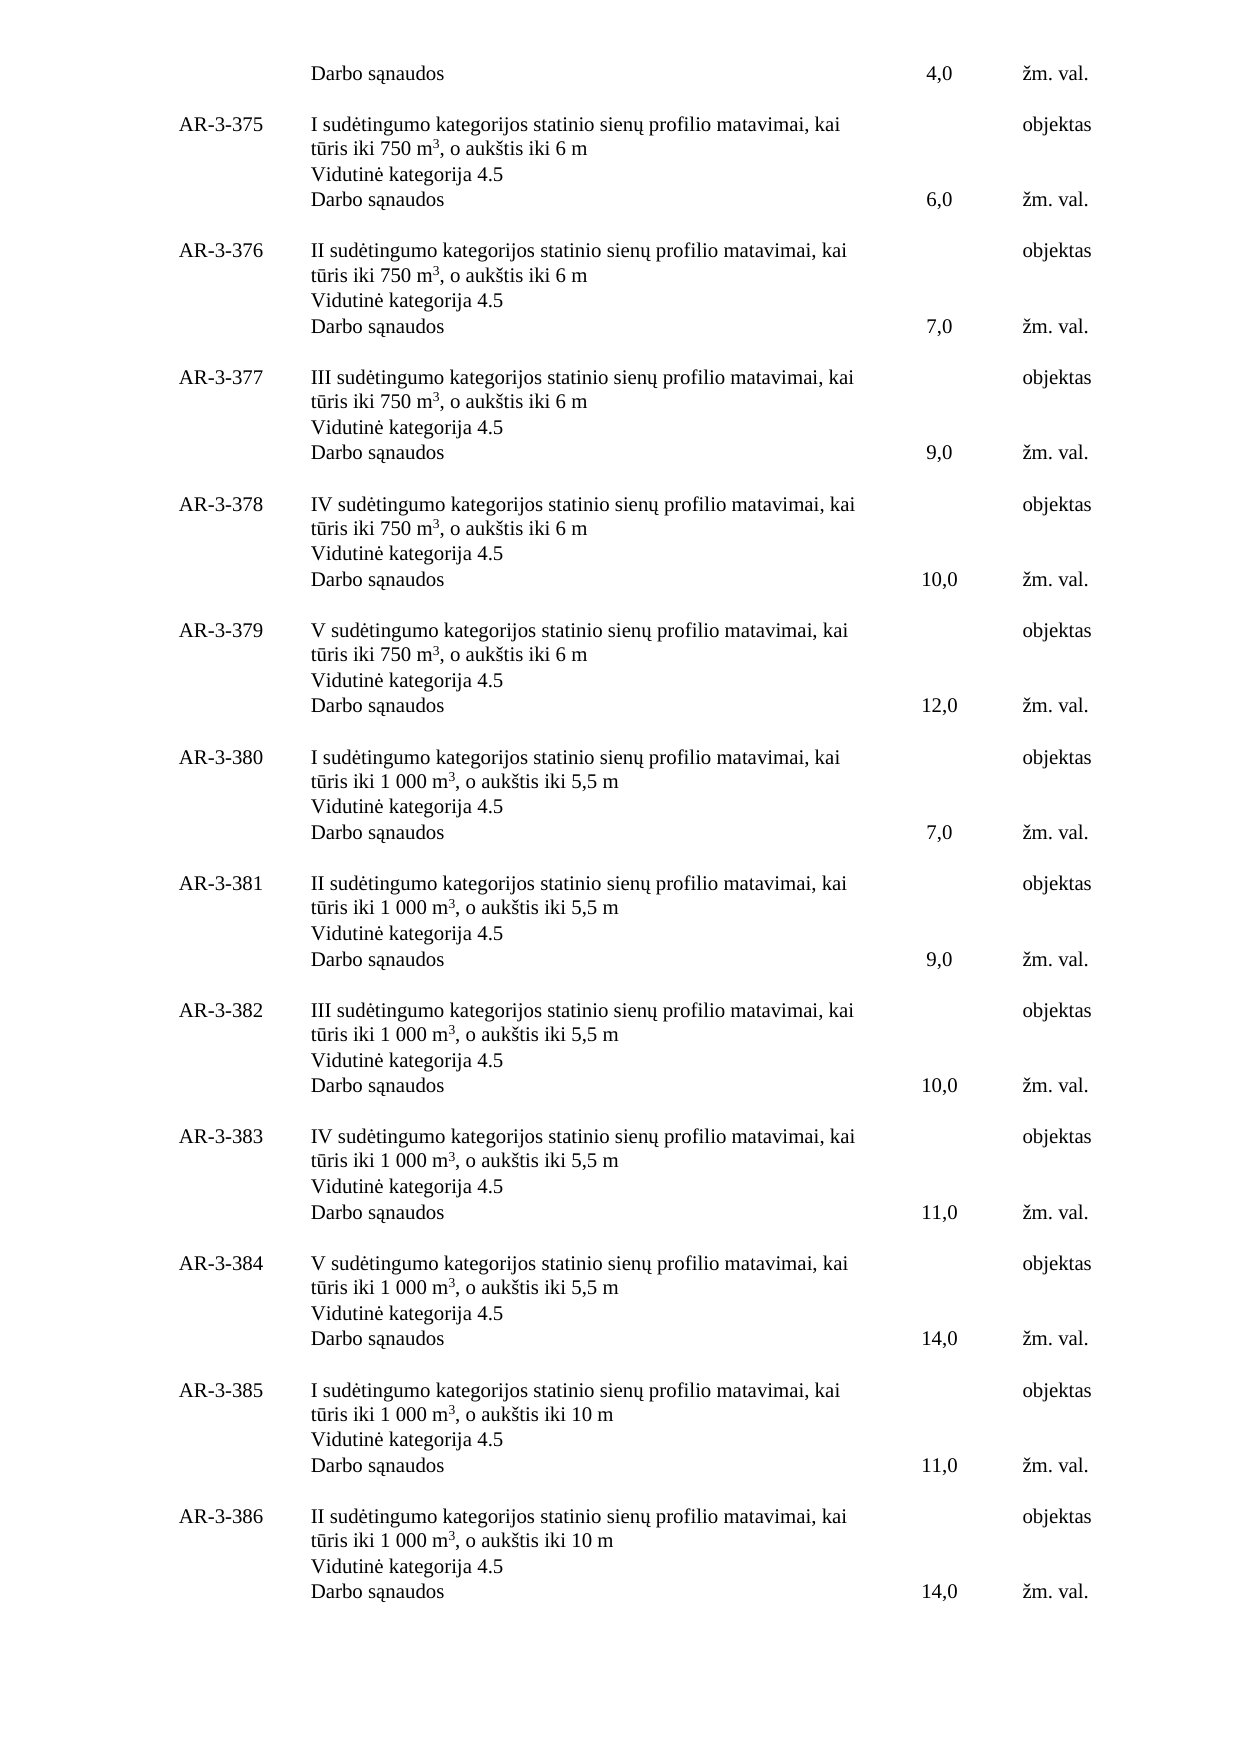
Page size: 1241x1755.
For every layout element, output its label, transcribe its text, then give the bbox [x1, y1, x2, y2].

table_cell [177, 1046, 309, 1072]
table_cell žm. val. [1021, 439, 1181, 464]
table_cell 9,0 [858, 439, 1021, 464]
table_cell II sudėtingumo kategorijos statinio sienų profilio matavimai, kai tūris iki 750 m3, o aukštis iki 6 m [309, 237, 858, 287]
table_cell [309, 1604, 858, 1629]
table_cell AR-3-379 [177, 617, 309, 666]
table_cell [1021, 591, 1181, 617]
table_cell AR-3-382 [177, 996, 309, 1046]
table_cell žm. val. [1021, 312, 1181, 338]
table_cell žm. val. [1021, 945, 1181, 971]
table_cell II sudėtingumo kategorijos statinio sienų profilio matavimai, kai tūris iki 1 000 m3, o aukštis iki 10 m [309, 1503, 858, 1552]
table_cell [858, 1173, 1021, 1198]
table_cell AR-3-376 [177, 237, 309, 287]
table_cell Darbo sąnaudos [309, 186, 858, 211]
table_cell [858, 413, 1021, 439]
table_cell [177, 59, 309, 85]
table_cell [177, 1097, 309, 1123]
table_cell AR-3-386 [177, 1503, 309, 1552]
table_cell Darbo sąnaudos [309, 565, 858, 591]
table_cell [309, 591, 858, 617]
table_cell [858, 617, 1021, 666]
table_cell IV sudėtingumo kategorijos statinio sienų profilio matavimai, kai tūris iki 750 m3, o aukštis iki 6 m [309, 490, 858, 540]
table_cell [858, 287, 1021, 312]
table_cell [858, 211, 1021, 237]
table_cell žm. val. [1021, 565, 1181, 591]
table_cell objektas [1021, 1376, 1181, 1426]
table_cell objektas [1021, 617, 1181, 666]
table_cell [1021, 793, 1181, 818]
table_cell objektas [1021, 490, 1181, 540]
table_cell [858, 1477, 1021, 1502]
table_cell 10,0 [858, 565, 1021, 591]
table_cell [858, 1503, 1021, 1552]
table_cell objektas [1021, 110, 1181, 160]
table_cell [177, 1224, 309, 1249]
table_cell [1021, 1299, 1181, 1325]
table_cell žm. val. [1021, 819, 1181, 844]
table_cell [1021, 211, 1181, 237]
table_cell [858, 1426, 1021, 1451]
table_cell Vidutinė kategorija 4.5 [309, 160, 858, 186]
table_cell Darbo sąnaudos [309, 312, 858, 338]
table_cell [309, 1477, 858, 1502]
table_cell [177, 211, 309, 237]
table_cell [858, 1604, 1021, 1629]
table_cell [858, 85, 1021, 110]
table_cell [858, 919, 1021, 945]
table_cell [177, 312, 309, 338]
table_cell AR-3-381 [177, 870, 309, 919]
table_cell [177, 1173, 309, 1198]
table_cell [177, 1198, 309, 1224]
table_cell [177, 1426, 309, 1451]
table_cell [858, 490, 1021, 540]
table_cell [858, 1376, 1021, 1426]
table_cell [177, 1299, 309, 1325]
table_cell [309, 1350, 858, 1376]
table_cell [177, 971, 309, 996]
table_cell AR-3-377 [177, 364, 309, 413]
table_cell [1021, 718, 1181, 743]
table_cell [858, 110, 1021, 160]
table_cell 7,0 [858, 819, 1021, 844]
table_cell Vidutinė kategorija 4.5 [309, 413, 858, 439]
table_cell žm. val. [1021, 1072, 1181, 1097]
table_cell Vidutinė kategorija 4.5 [309, 666, 858, 692]
table_cell AR-3-375 [177, 110, 309, 160]
table_cell Darbo sąnaudos [309, 945, 858, 971]
table_cell Darbo sąnaudos [309, 692, 858, 717]
table_cell [858, 743, 1021, 793]
table_cell [309, 85, 858, 110]
table_cell Darbo sąnaudos [309, 1325, 858, 1350]
table_cell 11,0 [858, 1198, 1021, 1224]
table_cell [1021, 1426, 1181, 1451]
table_cell [177, 287, 309, 312]
table_cell 14,0 [858, 1325, 1021, 1350]
table_cell IV sudėtingumo kategorijos statinio sienų profilio matavimai, kai tūris iki 1 000 m3, o aukštis iki 5,5 m [309, 1123, 858, 1172]
table_cell [858, 160, 1021, 186]
table_cell Darbo sąnaudos [309, 59, 858, 85]
table_cell [177, 413, 309, 439]
table_cell [177, 338, 309, 363]
table_cell [1021, 1552, 1181, 1578]
table_cell [177, 1072, 309, 1097]
table_cell I sudėtingumo kategorijos statinio sienų profilio matavimai, kai tūris iki 1 000 m3, o aukštis iki 5,5 m [309, 743, 858, 793]
table_cell objektas [1021, 1503, 1181, 1552]
table_cell [177, 464, 309, 490]
table_cell [309, 211, 858, 237]
table_cell Darbo sąnaudos [309, 1198, 858, 1224]
table_cell objektas [1021, 237, 1181, 287]
table_cell V sudėtingumo kategorijos statinio sienų profilio matavimai, kai tūris iki 750 m3, o aukštis iki 6 m [309, 617, 858, 666]
table_cell 4,0 [858, 59, 1021, 85]
table_cell [177, 819, 309, 844]
table_cell [177, 591, 309, 617]
table_cell [858, 996, 1021, 1046]
table_cell [309, 718, 858, 743]
table_cell [858, 364, 1021, 413]
table_cell 9,0 [858, 945, 1021, 971]
table_cell Vidutinė kategorija 4.5 [309, 1046, 858, 1072]
table_cell [858, 1249, 1021, 1299]
table_cell [309, 1224, 858, 1249]
table_cell [858, 591, 1021, 617]
table_cell [177, 692, 309, 717]
table_cell [177, 718, 309, 743]
table_cell 6,0 [858, 186, 1021, 211]
table_cell Darbo sąnaudos [309, 439, 858, 464]
table_cell Vidutinė kategorija 4.5 [309, 1552, 858, 1578]
table_cell [1021, 971, 1181, 996]
table_cell [177, 1325, 309, 1350]
table_cell [177, 565, 309, 591]
table_cell [858, 1046, 1021, 1072]
table_cell Vidutinė kategorija 4.5 [309, 1299, 858, 1325]
table_cell I sudėtingumo kategorijos statinio sienų profilio matavimai, kai tūris iki 1 000 m3, o aukštis iki 10 m [309, 1376, 858, 1426]
table_cell Darbo sąnaudos [309, 1578, 858, 1603]
table_cell [1021, 413, 1181, 439]
table_cell 11,0 [858, 1451, 1021, 1477]
table_cell AR-3-380 [177, 743, 309, 793]
table_cell [177, 439, 309, 464]
table_cell žm. val. [1021, 1451, 1181, 1477]
table_cell [1021, 464, 1181, 490]
table_cell Darbo sąnaudos [309, 1072, 858, 1097]
table_cell Vidutinė kategorija 4.5 [309, 793, 858, 818]
table_cell Vidutinė kategorija 4.5 [309, 540, 858, 565]
table_cell žm. val. [1021, 1578, 1181, 1603]
table_cell [858, 1123, 1021, 1172]
table_cell Vidutinė kategorija 4.5 [309, 1426, 858, 1451]
table_cell žm. val. [1021, 692, 1181, 717]
table_cell [309, 1097, 858, 1123]
table_cell [1021, 666, 1181, 692]
table_cell [177, 85, 309, 110]
table_cell [858, 844, 1021, 870]
table_cell [177, 1477, 309, 1502]
table_cell [858, 540, 1021, 565]
table_cell [177, 1604, 309, 1629]
table_cell [177, 540, 309, 565]
table_cell [177, 1552, 309, 1578]
table_cell žm. val. [1021, 59, 1181, 85]
table_cell 10,0 [858, 1072, 1021, 1097]
table_cell [858, 870, 1021, 919]
table_cell Darbo sąnaudos [309, 1451, 858, 1477]
table_cell [177, 919, 309, 945]
table_cell AR-3-378 [177, 490, 309, 540]
table_cell [309, 844, 858, 870]
table_cell objektas [1021, 1249, 1181, 1299]
table_cell [1021, 287, 1181, 312]
table_cell objektas [1021, 996, 1181, 1046]
table_cell [177, 186, 309, 211]
table_cell [1021, 1173, 1181, 1198]
table_cell [1021, 160, 1181, 186]
table_cell I sudėtingumo kategorijos statinio sienų profilio matavimai, kai tūris iki 750 m3, o aukštis iki 6 m [309, 110, 858, 160]
table_cell žm. val. [1021, 1198, 1181, 1224]
table_cell [1021, 1350, 1181, 1376]
table_cell [1021, 1477, 1181, 1502]
table_cell [1021, 1224, 1181, 1249]
table_cell objektas [1021, 870, 1181, 919]
table_cell [858, 1097, 1021, 1123]
table_cell [177, 1578, 309, 1603]
table_cell [1021, 338, 1181, 363]
table_cell [177, 945, 309, 971]
table_cell [177, 160, 309, 186]
table_cell AR-3-384 [177, 1249, 309, 1299]
table_cell V sudėtingumo kategorijos statinio sienų profilio matavimai, kai tūris iki 1 000 m3, o aukštis iki 5,5 m [309, 1249, 858, 1299]
table_cell [858, 1552, 1021, 1578]
table_cell AR-3-383 [177, 1123, 309, 1172]
table_cell [858, 1299, 1021, 1325]
table_cell [858, 666, 1021, 692]
table_cell 12,0 [858, 692, 1021, 717]
table_cell žm. val. [1021, 1325, 1181, 1350]
table_cell Darbo sąnaudos [309, 819, 858, 844]
table_cell objektas [1021, 1123, 1181, 1172]
table_cell [177, 844, 309, 870]
table_cell [309, 338, 858, 363]
table_cell objektas [1021, 743, 1181, 793]
table_cell 7,0 [858, 312, 1021, 338]
table_cell [858, 1350, 1021, 1376]
table_cell [858, 1224, 1021, 1249]
table_cell [858, 971, 1021, 996]
table_cell AR-3-385 [177, 1376, 309, 1426]
table_cell Vidutinė kategorija 4.5 [309, 287, 858, 312]
table_cell žm. val. [1021, 186, 1181, 211]
table_cell III sudėtingumo kategorijos statinio sienų profilio matavimai, kai tūris iki 750 m3, o aukštis iki 6 m [309, 364, 858, 413]
table_cell [858, 237, 1021, 287]
table_cell [177, 666, 309, 692]
table_cell [858, 338, 1021, 363]
table_cell [309, 971, 858, 996]
table_cell 14,0 [858, 1578, 1021, 1603]
table_cell [177, 1350, 309, 1376]
table_cell [1021, 1604, 1181, 1629]
table_cell [1021, 1046, 1181, 1072]
table_cell [309, 464, 858, 490]
table_cell [1021, 919, 1181, 945]
table_cell II sudėtingumo kategorijos statinio sienų profilio matavimai, kai tūris iki 1 000 m3, o aukštis iki 5,5 m [309, 870, 858, 919]
table_cell [1021, 85, 1181, 110]
table_cell [177, 793, 309, 818]
table_cell [1021, 844, 1181, 870]
table_cell III sudėtingumo kategorijos statinio sienų profilio matavimai, kai tūris iki 1 000 m3, o aukštis iki 5,5 m [309, 996, 858, 1046]
table_cell [1021, 540, 1181, 565]
table_cell Vidutinė kategorija 4.5 [309, 919, 858, 945]
table_cell [177, 1451, 309, 1477]
table_cell [858, 793, 1021, 818]
table_cell Vidutinė kategorija 4.5 [309, 1173, 858, 1198]
table_cell [858, 718, 1021, 743]
table_cell [1021, 1097, 1181, 1123]
table_cell [858, 464, 1021, 490]
table_cell objektas [1021, 364, 1181, 413]
